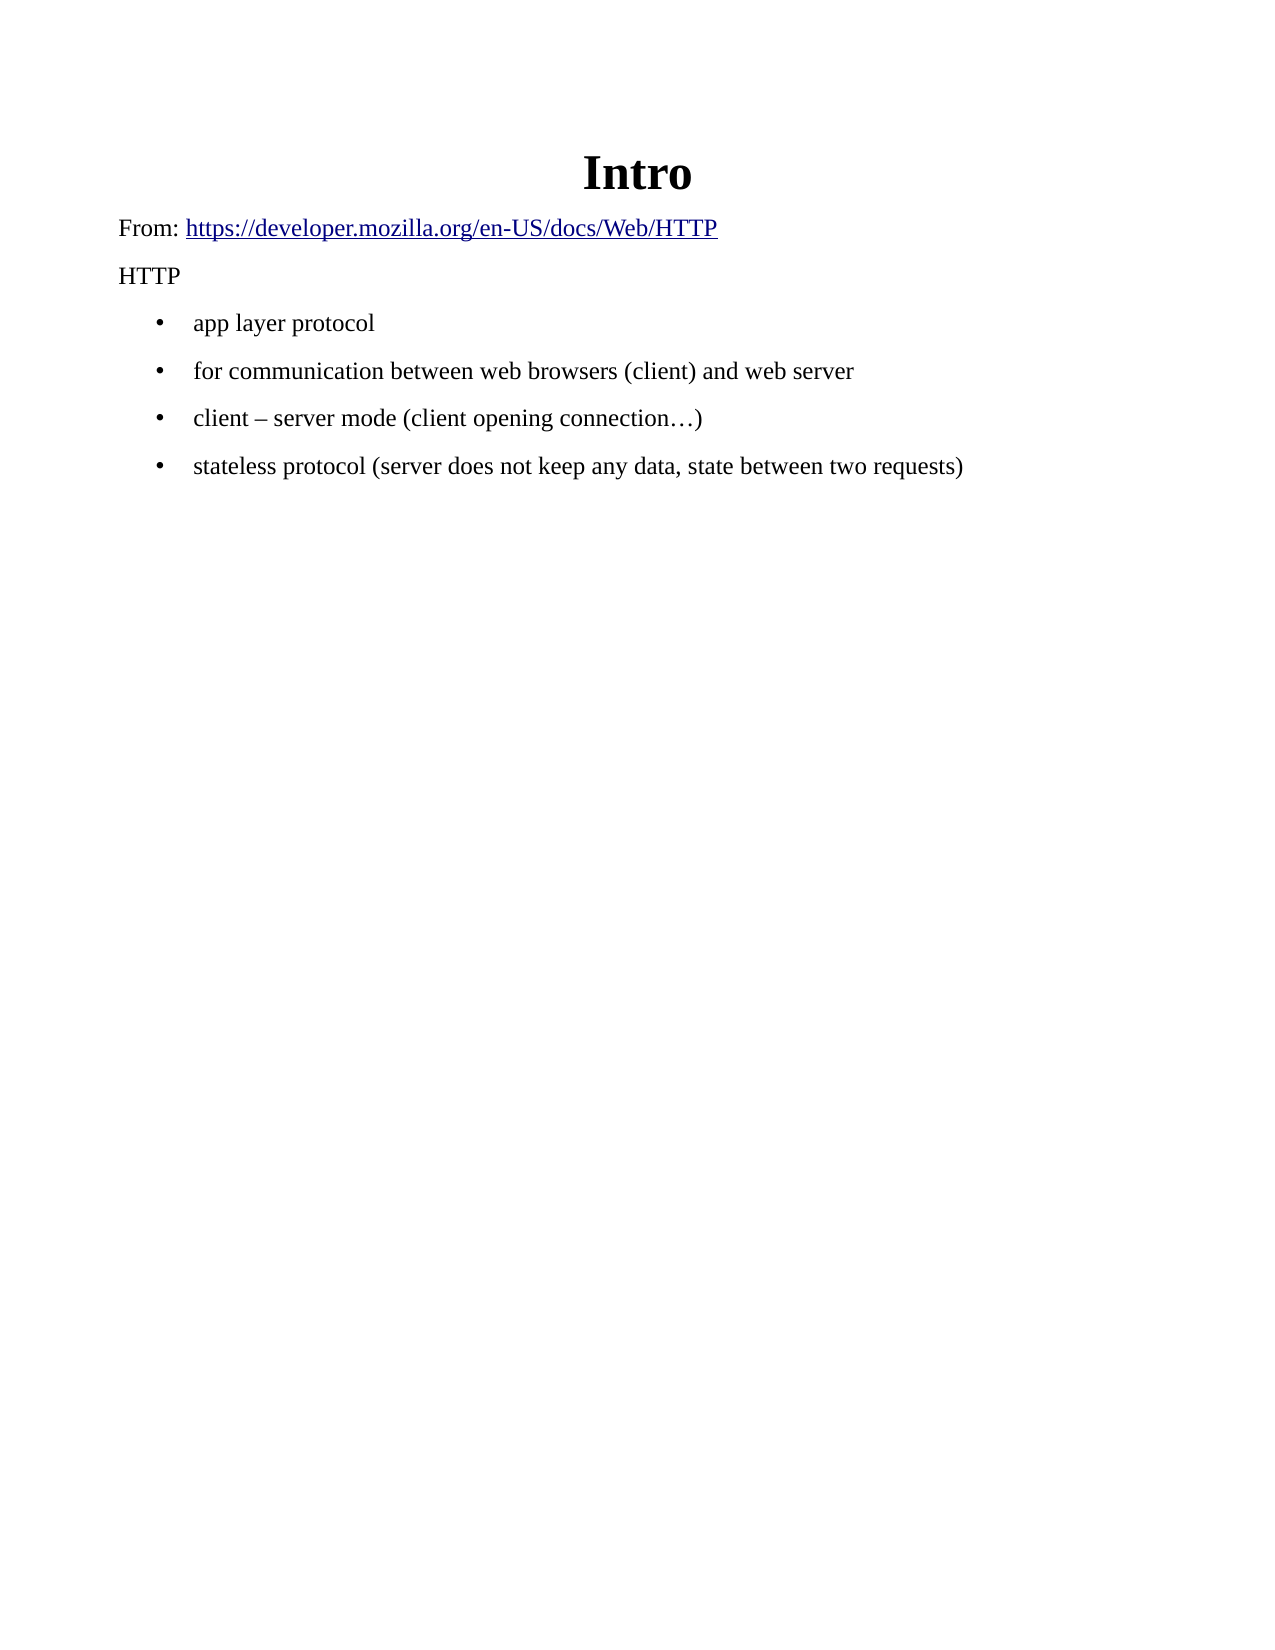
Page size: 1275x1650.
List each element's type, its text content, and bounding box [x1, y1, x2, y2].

list stateless protocol (server does not keep any data, state between two requests) [156, 451, 1157, 480]
list for communication between web browsers (client) and web server [156, 356, 1157, 385]
text HTTP [118, 261, 1157, 289]
list app layer protocol [156, 308, 1157, 337]
list client – server mode (client opening connection…) [156, 403, 1157, 432]
subtitle Intro [118, 143, 1157, 201]
text From: https://developer.mozilla.org/en-US/docs/Web/HTTP [118, 213, 1157, 242]
